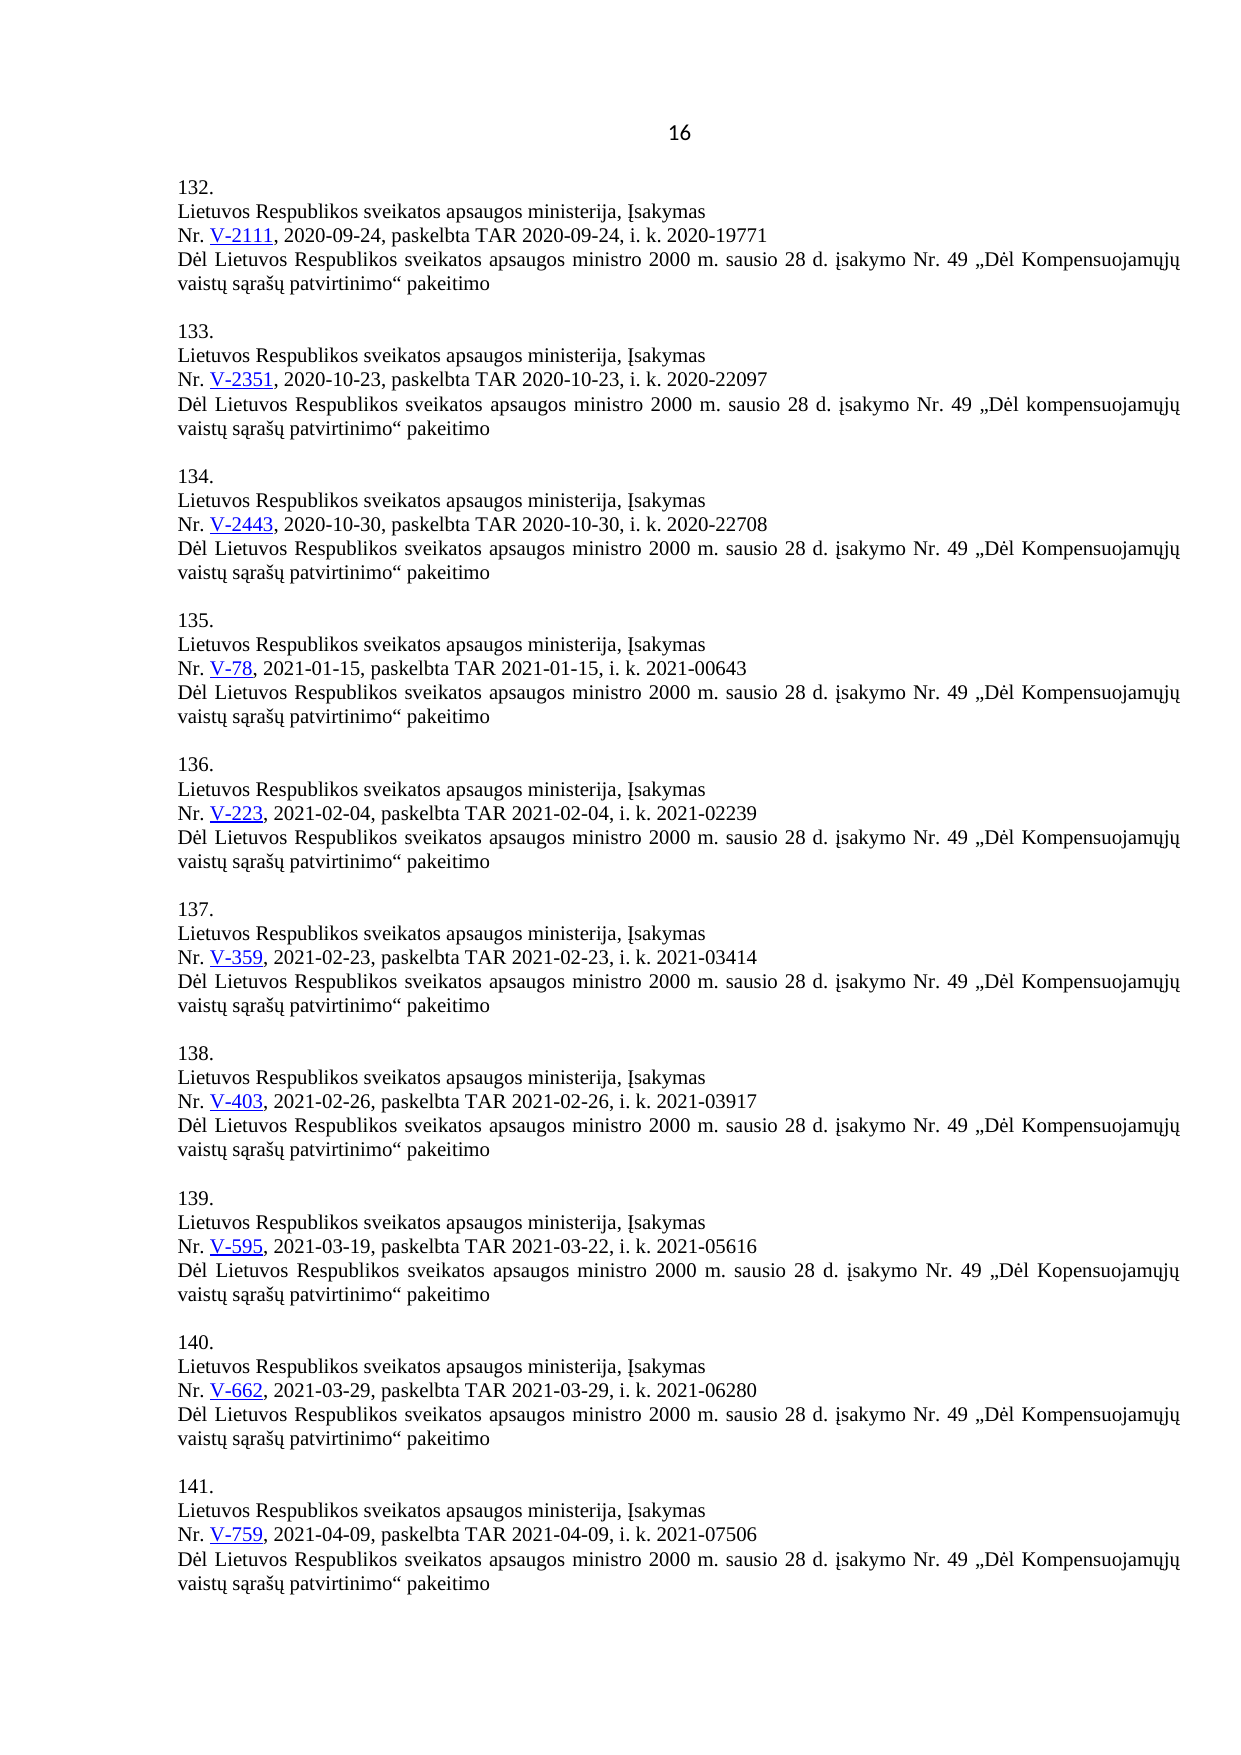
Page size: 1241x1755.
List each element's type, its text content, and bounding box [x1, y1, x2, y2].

text Nr. V-759, 2021-04-09, paskelbta TAR 2021-04-09, i. k. 2021-07506 [177, 1522, 1181, 1546]
text Lietuvos Respublikos sveikatos apsaugos ministerija, Įsakymas [177, 1065, 1181, 1089]
text Dėl Lietuvos Respublikos sveikatos apsaugos ministro 2000 m. sausio 28 d. įsakymo Nr. 49 „Dėl Kompensuojamųjų vaistų sąrašų patvirtinimo“ pakeitimo [177, 680, 1181, 728]
text Dėl Lietuvos Respublikos sveikatos apsaugos ministro 2000 m. sausio 28 d. įsakymo Nr. 49 „Dėl Kompensuojamųjų vaistų sąrašų patvirtinimo“ pakeitimo [177, 824, 1181, 873]
text Dėl Lietuvos Respublikos sveikatos apsaugos ministro 2000 m. sausio 28 d. įsakymo Nr. 49 „Dėl kompensuojamųjų vaistų sąrašų patvirtinimo“ pakeitimo [177, 391, 1181, 439]
text 138. [177, 1041, 1181, 1065]
text Nr. V-78, 2021-01-15, paskelbta TAR 2021-01-15, i. k. 2021-00643 [177, 656, 1181, 680]
text Dėl Lietuvos Respublikos sveikatos apsaugos ministro 2000 m. sausio 28 d. įsakymo Nr. 49 „Dėl Kopensuojamųjų vaistų sąrašų patvirtinimo“ pakeitimo [177, 1258, 1181, 1306]
text Nr. V-2111, 2020-09-24, paskelbta TAR 2020-09-24, i. k. 2020-19771 [177, 223, 1181, 247]
text Nr. V-2443, 2020-10-30, paskelbta TAR 2020-10-30, i. k. 2020-22708 [177, 512, 1181, 536]
text Lietuvos Respublikos sveikatos apsaugos ministerija, Įsakymas [177, 488, 1181, 512]
text Dėl Lietuvos Respublikos sveikatos apsaugos ministro 2000 m. sausio 28 d. įsakymo Nr. 49 „Dėl Kompensuojamųjų vaistų sąrašų patvirtinimo“ pakeitimo [177, 969, 1181, 1017]
text Lietuvos Respublikos sveikatos apsaugos ministerija, Įsakymas [177, 776, 1181, 801]
text Dėl Lietuvos Respublikos sveikatos apsaugos ministro 2000 m. sausio 28 d. įsakymo Nr. 49 „Dėl Kompensuojamųjų vaistų sąrašų patvirtinimo“ pakeitimo [177, 1402, 1181, 1450]
text Dėl Lietuvos Respublikos sveikatos apsaugos ministro 2000 m. sausio 28 d. įsakymo Nr. 49 „Dėl Kompensuojamųjų vaistų sąrašų patvirtinimo“ pakeitimo [177, 536, 1181, 584]
text 134. [177, 464, 1181, 488]
text Lietuvos Respublikos sveikatos apsaugos ministerija, Įsakymas [177, 1354, 1181, 1378]
text 139. [177, 1186, 1181, 1209]
text Dėl Lietuvos Respublikos sveikatos apsaugos ministro 2000 m. sausio 28 d. įsakymo Nr. 49 „Dėl Kompensuojamųjų vaistų sąrašų patvirtinimo“ pakeitimo [177, 1113, 1181, 1161]
text 132. [177, 175, 1181, 199]
text 140. [177, 1330, 1181, 1354]
text Nr. V-223, 2021-02-04, paskelbta TAR 2021-02-04, i. k. 2021-02239 [177, 801, 1181, 824]
text Lietuvos Respublikos sveikatos apsaugos ministerija, Įsakymas [177, 199, 1181, 223]
text 136. [177, 752, 1181, 776]
text Lietuvos Respublikos sveikatos apsaugos ministerija, Įsakymas [177, 921, 1181, 945]
text Nr. V-595, 2021-03-19, paskelbta TAR 2021-03-22, i. k. 2021-05616 [177, 1234, 1181, 1258]
text 135. [177, 608, 1181, 632]
text 141. [177, 1474, 1181, 1498]
text Nr. V-662, 2021-03-29, paskelbta TAR 2021-03-29, i. k. 2021-06280 [177, 1378, 1181, 1402]
text Lietuvos Respublikos sveikatos apsaugos ministerija, Įsakymas [177, 343, 1181, 367]
text Lietuvos Respublikos sveikatos apsaugos ministerija, Įsakymas [177, 632, 1181, 656]
text Dėl Lietuvos Respublikos sveikatos apsaugos ministro 2000 m. sausio 28 d. įsakymo Nr. 49 „Dėl Kompensuojamųjų vaistų sąrašų patvirtinimo“ pakeitimo [177, 247, 1181, 295]
text 133. [177, 319, 1181, 343]
text Lietuvos Respublikos sveikatos apsaugos ministerija, Įsakymas [177, 1498, 1181, 1522]
text Lietuvos Respublikos sveikatos apsaugos ministerija, Įsakymas [177, 1209, 1181, 1234]
text Nr. V-2351, 2020-10-23, paskelbta TAR 2020-10-23, i. k. 2020-22097 [177, 367, 1181, 391]
text Nr. V-359, 2021-02-23, paskelbta TAR 2021-02-23, i. k. 2021-03414 [177, 945, 1181, 969]
text 137. [177, 897, 1181, 921]
text Dėl Lietuvos Respublikos sveikatos apsaugos ministro 2000 m. sausio 28 d. įsakymo Nr. 49 „Dėl Kompensuojamųjų vaistų sąrašų patvirtinimo“ pakeitimo [177, 1546, 1181, 1594]
text Nr. V-403, 2021-02-26, paskelbta TAR 2021-02-26, i. k. 2021-03917 [177, 1089, 1181, 1113]
